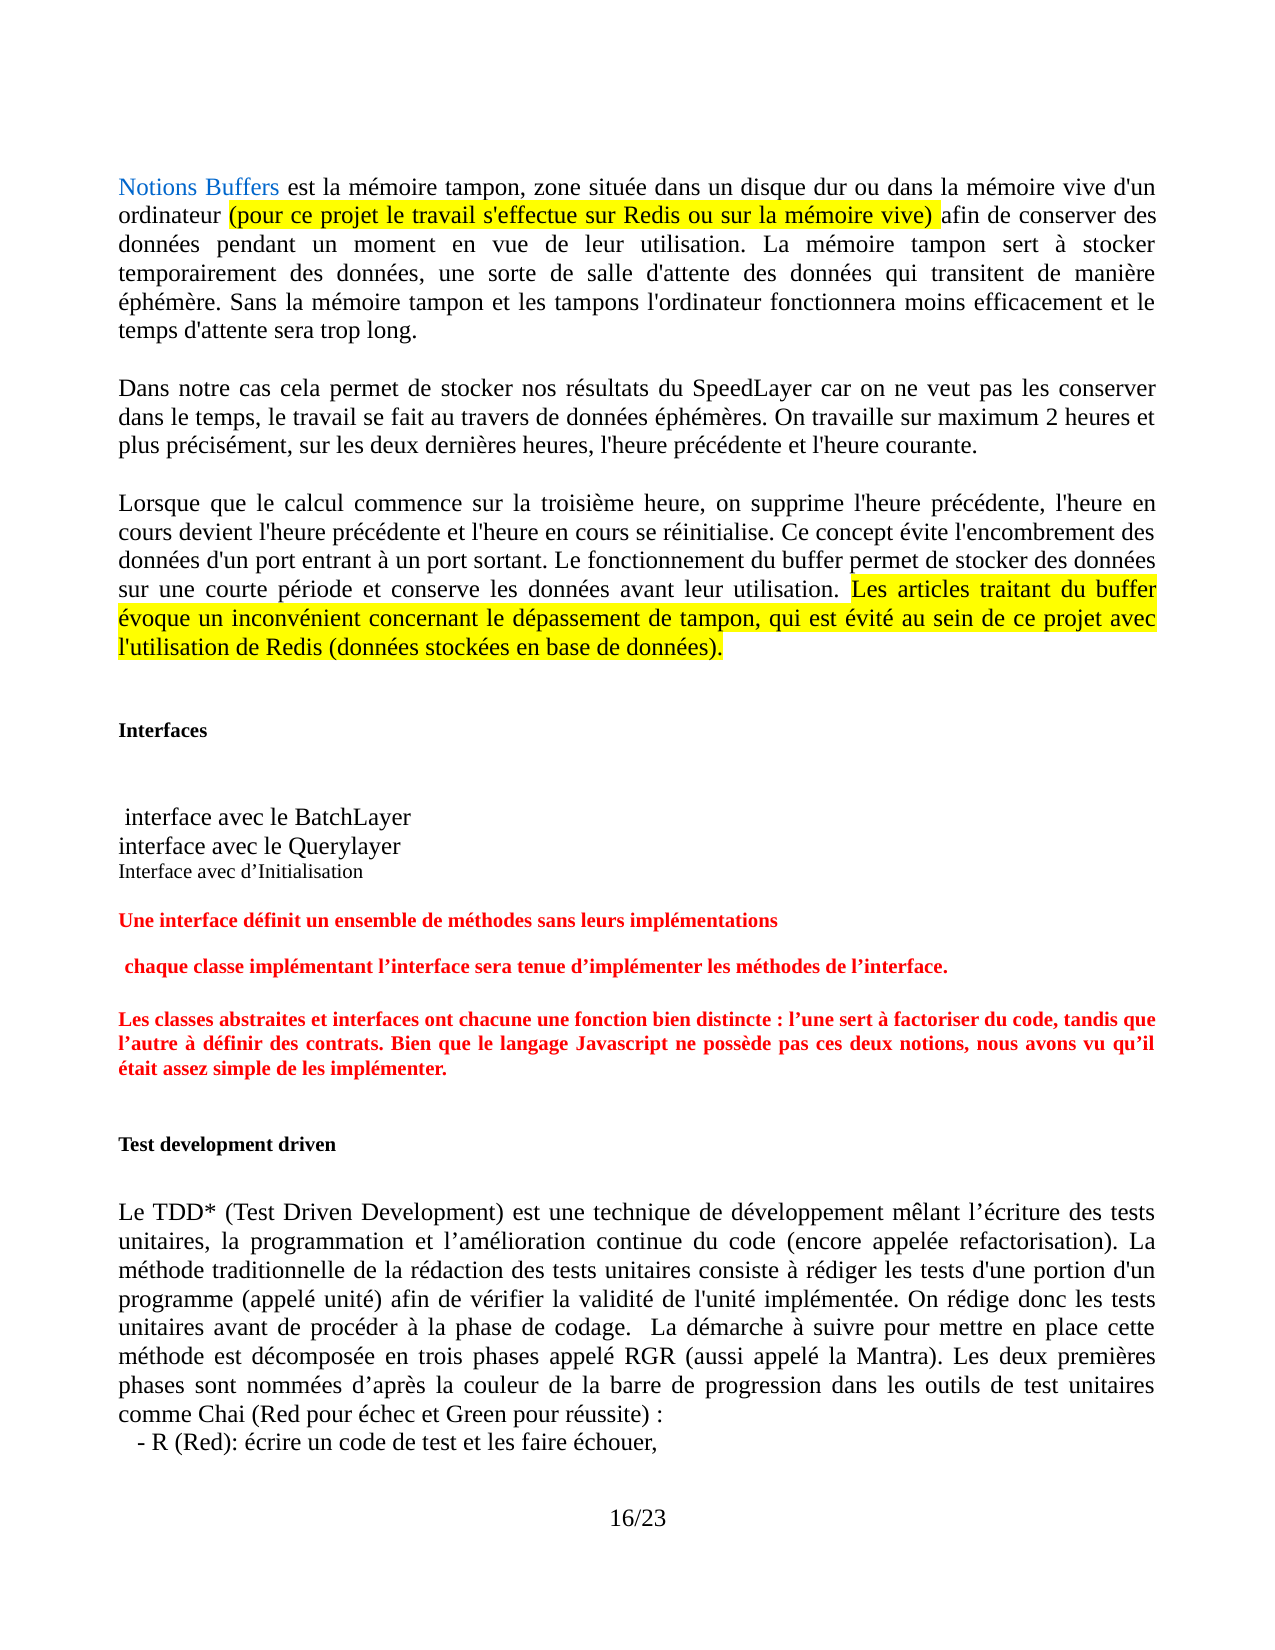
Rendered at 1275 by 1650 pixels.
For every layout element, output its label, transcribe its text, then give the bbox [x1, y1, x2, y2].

text Notions Buffers est la mémoire tampon, zone située dans un disque dur ou dans la mémoire vive d'un ordinateur (pour ce projet le travail s'effectue sur Redis ou sur la mémoire vive) afin de conserver des données pendant un moment en vue de leur utilisation. La mémoire tampon sert à stocker temporairement des données, une sorte de salle d'attente des données qui transitent de manière éphémère. Sans la mémoire tampon et les tampons l'ordinateur fonctionnera moins efficacement et le temps d'attente sera trop long. [118, 172, 1157, 344]
text Le TDD* (Test Driven Development) est une technique de développement mêlant l’écriture des tests unitaires, la programmation et l’amélioration continue du code (encore appelée refactorisation). La méthode traditionnelle de la rédaction des tests unitaires consiste à rédiger les tests d'une portion d'un programme (appelé unité) afin de vérifier la validité de l'unité implémentée. On rédige donc les tests unitaires avant de procéder à la phase de codage. La démarche à suivre pour mettre en place cette méthode est décomposée en trois phases appelé RGR (aussi appelé la Mantra). Les deux premières phases sont nommées d’après la couleur de la barre de progression dans les outils de test unitaires comme Chai (Red pour échec et Green pour réussite) : [118, 1197, 1157, 1427]
subtitle Interfaces [118, 718, 1157, 742]
text interface avec le BatchLayer [118, 802, 1157, 831]
text Les classes abstraites et interfaces ont chacune une fonction bien distincte : l’une sert à factoriser du code, tandis que l’autre à définir des contrats. Bien que le langage Javascript ne possède pas ces deux notions, nous avons vu qu’il était assez simple de les implémenter. [118, 1007, 1157, 1079]
text Dans notre cas cela permet de stocker nos résultats du SpeedLayer car on ne veut pas les conserver dans le temps, le travail se fait au travers de données éphémères. On travaille sur maximum 2 heures et plus précisément, sur les deux dernières heures, l'heure précédente et l'heure courante. [118, 373, 1157, 459]
text Une interface définit un ensemble de méthodes sans leurs implémentations [118, 908, 1157, 932]
text interface avec le Querylayer [118, 831, 1157, 859]
subtitle Test development driven [118, 1132, 1157, 1156]
text Interface avec d’Initialisation [118, 859, 1157, 883]
text Lorsque que le calcul commence sur la troisième heure, on supprime l'heure précédente, l'heure en cours devient l'heure précédente et l'heure en cours se réinitialise. Ce concept évite l'encombrement des données d'un port entrant à un port sortant. Le fonctionnement du buffer permet de stocker des données sur une courte période et conserve les données avant leur utilisation. Les articles traitant du buffer évoque un inconvénient concernant le dépassement de tampon, qui est évité au sein de ce projet avec l'utilisation de Redis (données stockées en base de données). [118, 488, 1157, 660]
text chaque classe implémentant l’interface sera tenue d’implémenter les méthodes de l’interface. [118, 950, 1157, 978]
text - R (Red): écrire un code de test et les faire échouer, [118, 1427, 1157, 1456]
